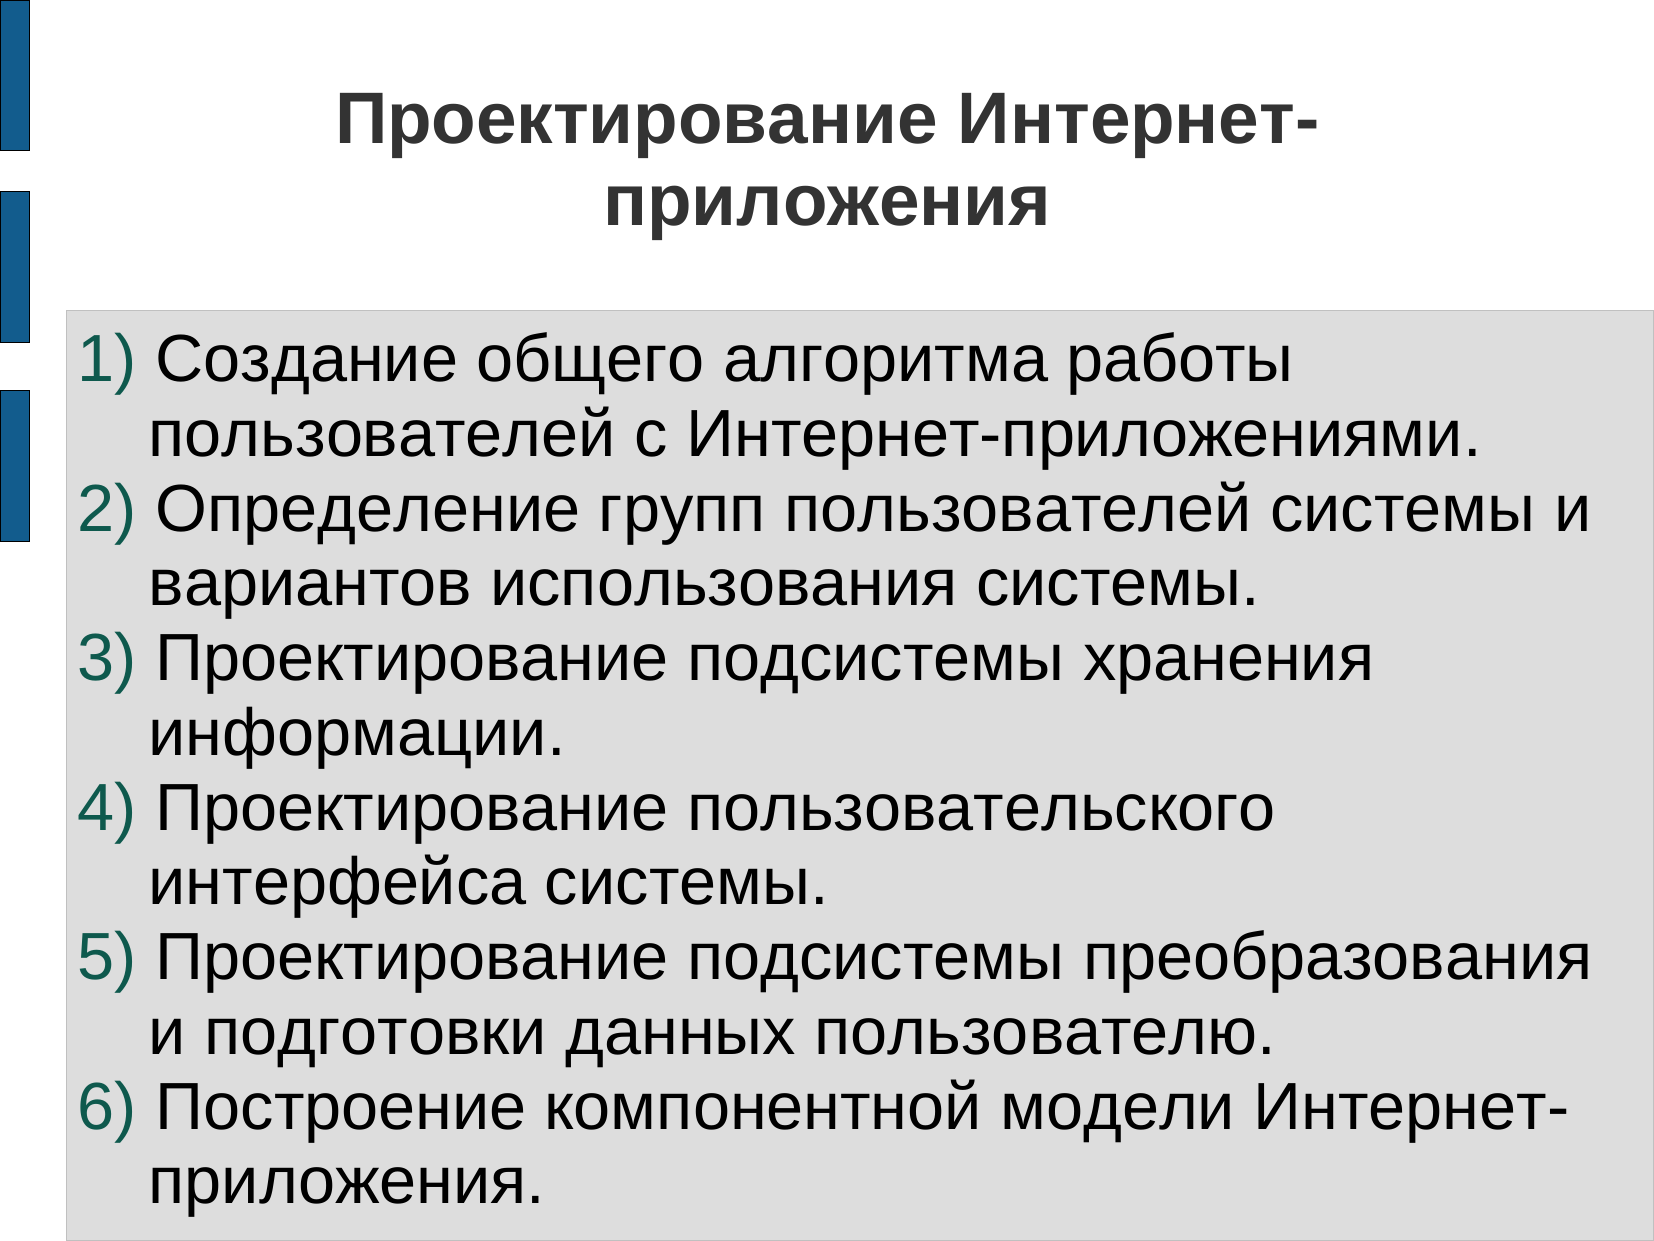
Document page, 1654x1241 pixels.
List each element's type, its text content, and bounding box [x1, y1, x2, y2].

title Проектирование Интернет-приложения [121, 55, 1534, 263]
list Создание общего алгоритма работы пользователей с Интернет-приложениями. Определение групп пользователей системы и вариантов использования системы. Проектирование подсистемы хранения информации. Проектирование пользовательского интерфейса системы. Проектирование подсистемы преобразования и подготовки данных пользователю. Построение компонентной модели Интернет-приложения. [77, 320, 1616, 1216]
